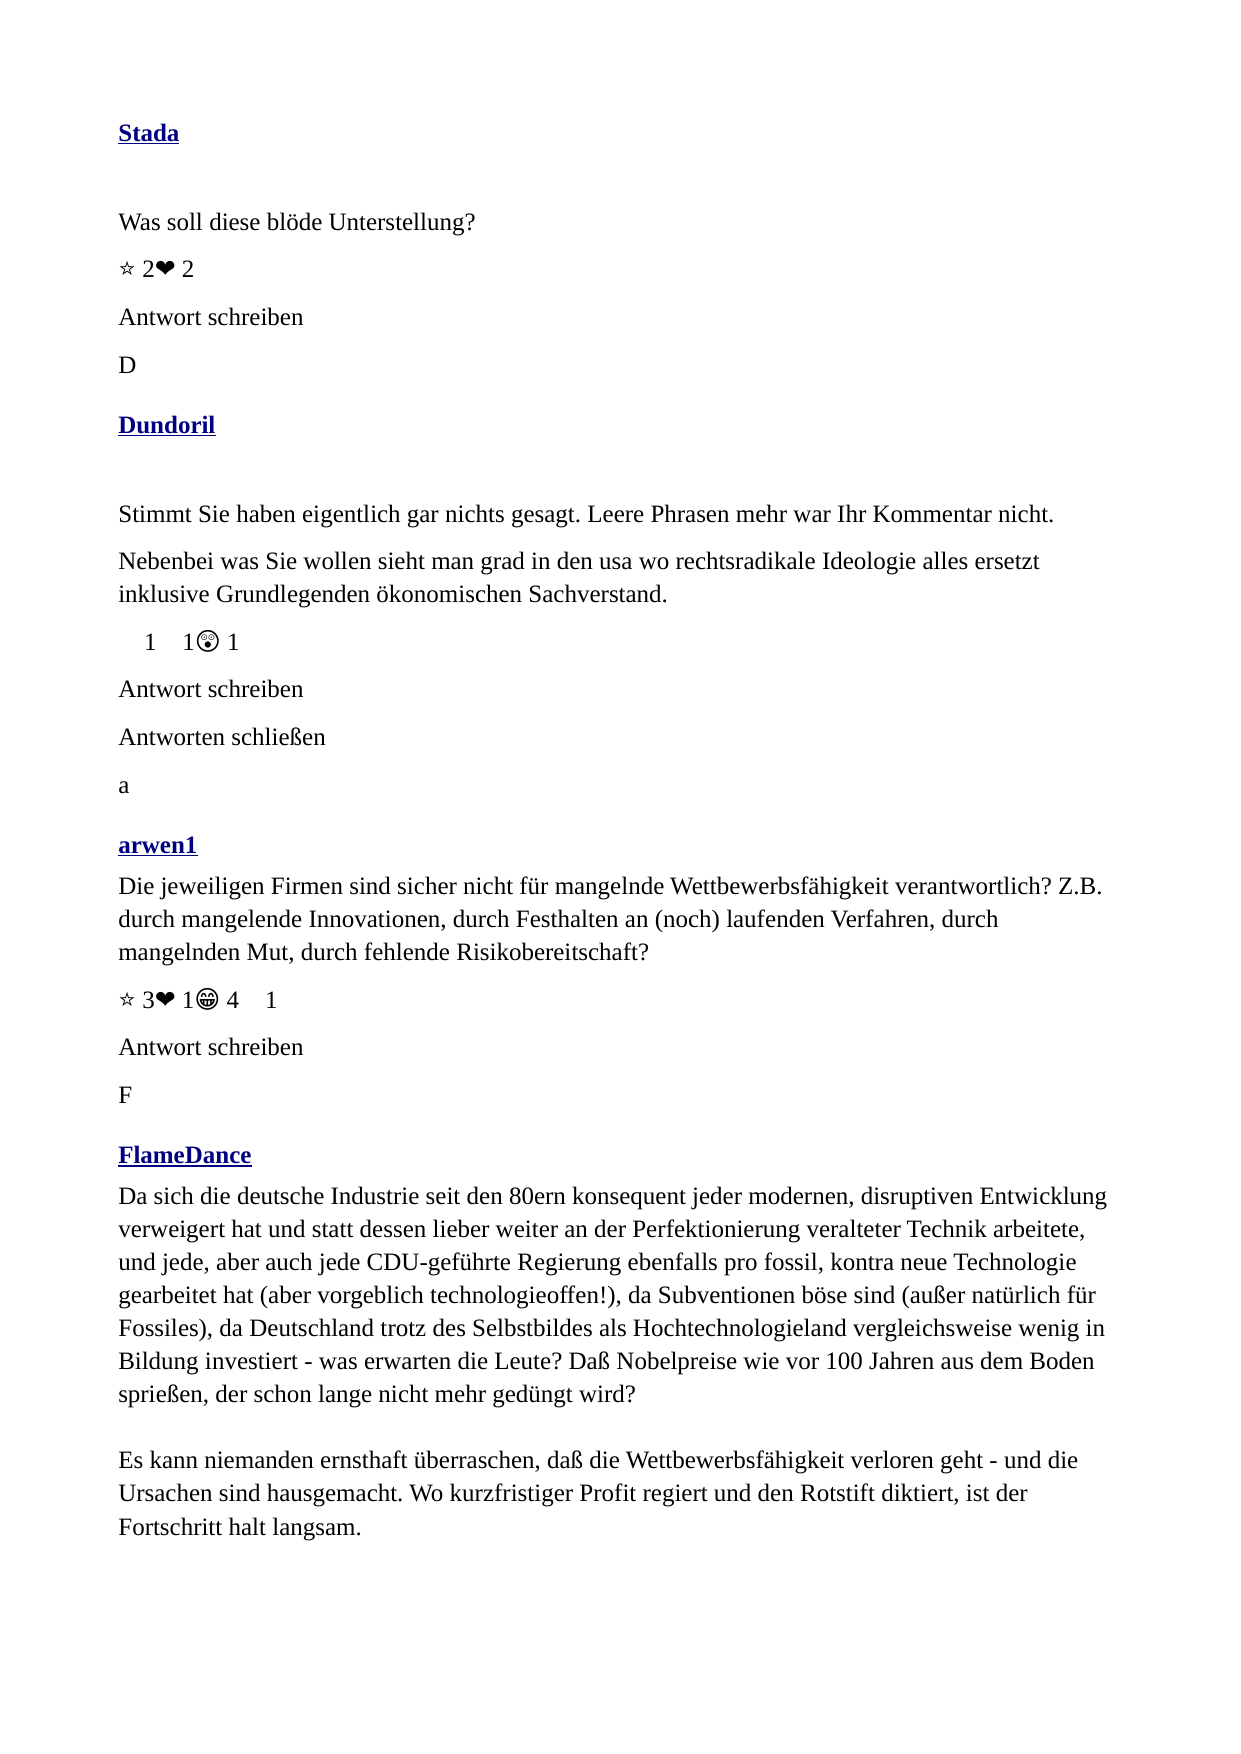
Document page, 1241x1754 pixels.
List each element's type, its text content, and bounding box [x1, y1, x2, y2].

subtitle Stada [118, 118, 1122, 147]
text a [118, 770, 1122, 798]
text ⭐️ 3❤️ 1😁 4🙁 1 [118, 985, 1122, 1013]
subtitle FlameDance [118, 1140, 1122, 1169]
text ⭐️ 2❤️ 2 [118, 254, 1122, 283]
text 🙁 1🤨 1😲 1 [118, 627, 1122, 656]
text Antwort schreiben [118, 674, 1122, 703]
text Was soll diese blöde Unterstellung? [118, 207, 1122, 236]
text D [118, 350, 1122, 378]
subtitle Dundoril [118, 410, 1122, 439]
text Antworten schließen [118, 722, 1122, 751]
text Antwort schreiben [118, 302, 1122, 331]
text F [118, 1080, 1122, 1109]
subtitle arwen1 [118, 830, 1122, 859]
text Die jeweiligen Firmen sind sicher nicht für mangelnde Wettbewerbsfähigkeit verantwortlich? Z.B. durch mangelende Innovationen, durch Festhalten an (noch) laufenden Verfahren, durch mangelnden Mut, durch fehlende Risikobereitschaft? [118, 871, 1122, 966]
text Stimmt Sie haben eigentlich gar nichts gesagt. Leere Phrasen mehr war Ihr Kommentar nicht. [118, 499, 1122, 527]
text Da sich die deutsche Industrie seit den 80ern konsequent jeder modernen, disruptiven Entwicklung verweigert hat und statt dessen lieber weiter an der Perfektionierung veralteter Technik arbeitete, und jede, aber auch jede CDU-geführte Regierung ebenfalls pro fossil, kontra neue Technologie gearbeitet hat (aber vorgeblich technologieoffen!), da Subventionen böse sind (außer natürlich für Fossiles), da Deutschland trotz des Selbstbildes als Hochtechnologieland vergleichsweise wenig in Bildung investiert - was erwarten die Leute? Daß Nobelpreise wie vor 100 Jahren aus dem Boden sprießen, der schon lange nicht mehr gedüngt wird? Es kann niemanden ernsthaft überraschen, daß die Wettbewerbsfähigkeit verloren geht - und die Ursachen sind hausgemacht. Wo kurzfristiger Profit regiert und den Rotstift diktiert, ist der Fortschritt halt langsam. [118, 1181, 1122, 1573]
text Antwort schreiben [118, 1032, 1122, 1061]
text Nebenbei was Sie wollen sieht man grad in den usa wo rechtsradikale Ideologie alles ersetzt inklusive Grundlegenden ökonomischen Sachverstand. [118, 546, 1122, 608]
